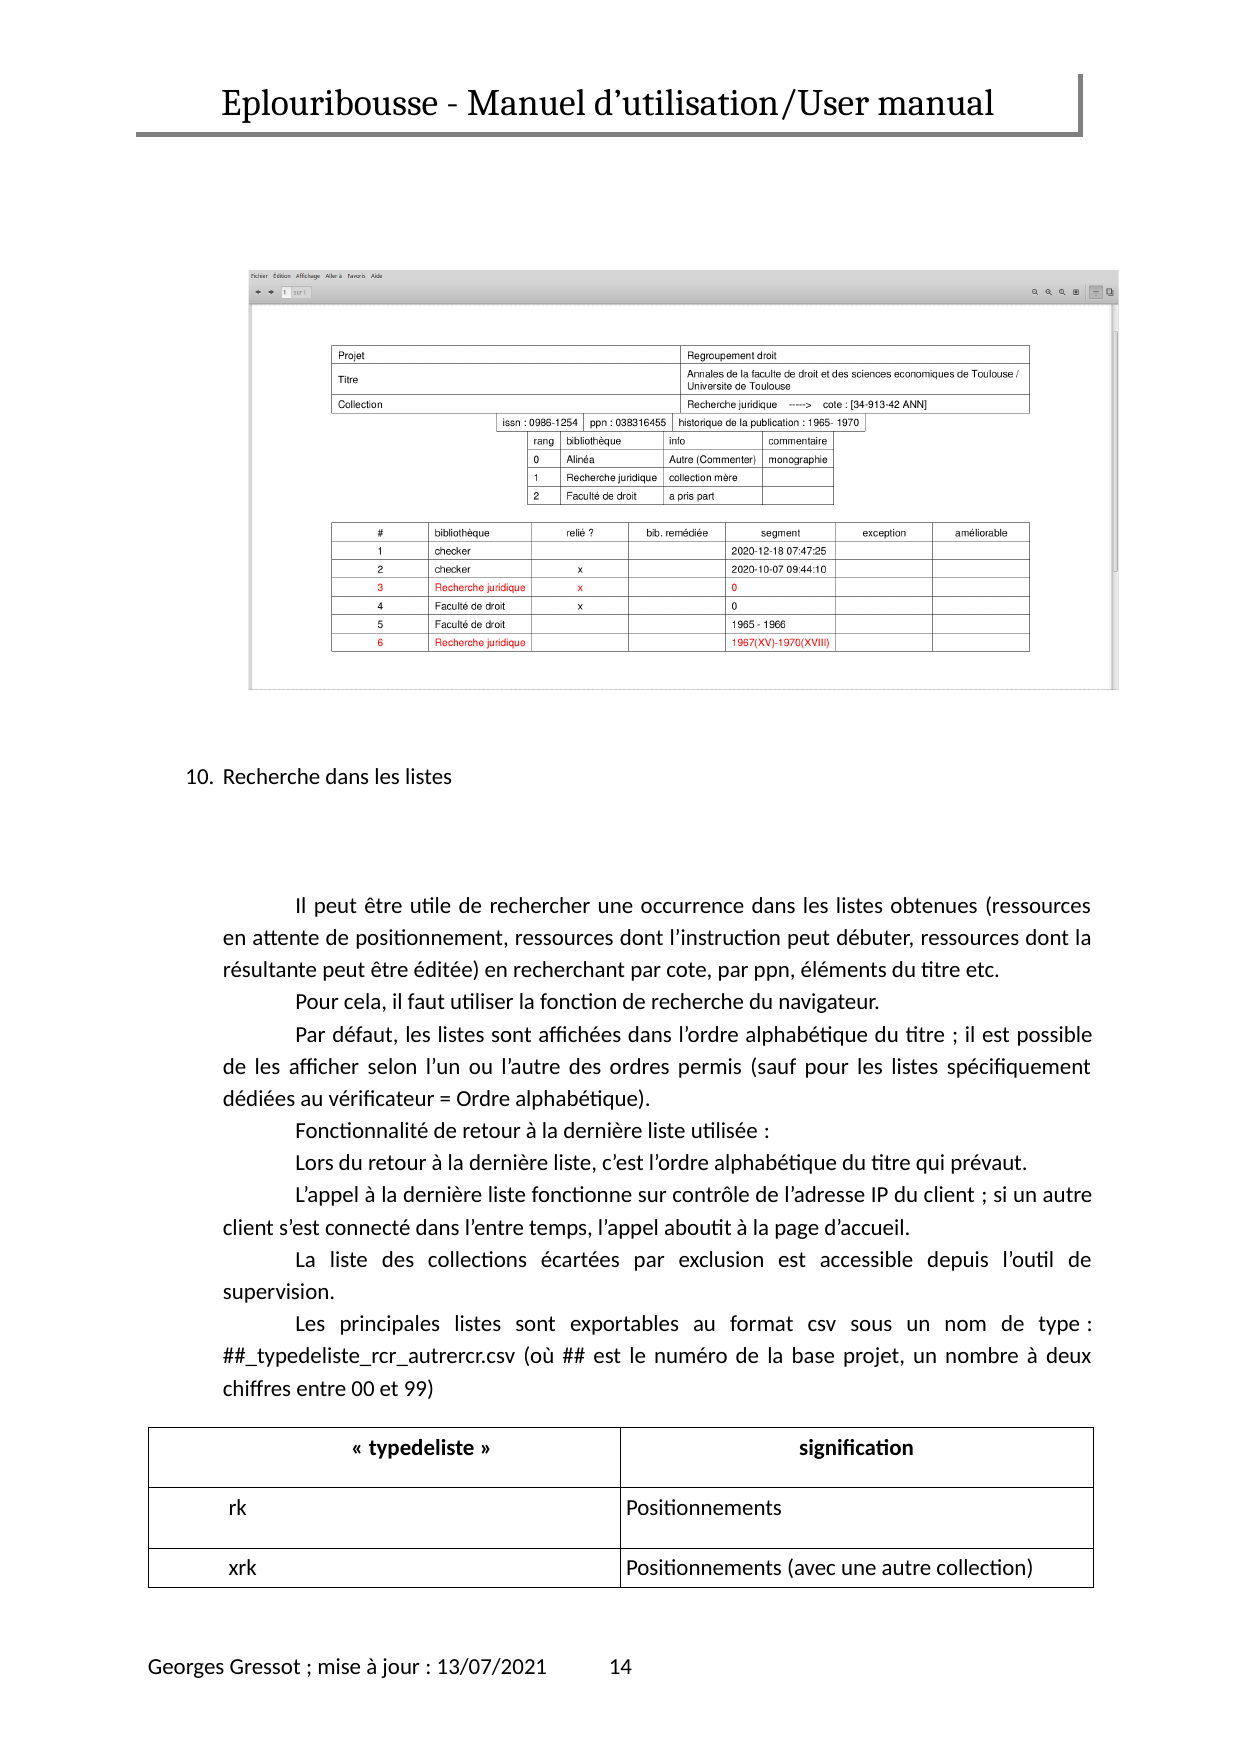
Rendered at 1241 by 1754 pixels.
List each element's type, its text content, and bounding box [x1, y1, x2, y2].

list Par défaut, les listes sont affichées dans l’ordre alphabétique du titre ; il est possible de les afficher selon l’un ou l’autre des ordres permis (sauf pour les listes spécifiquement dédiées au vérificateur = Ordre alphabétique). [223, 1020, 1093, 1112]
table_cell Positionnements (avec une autre collection) [621, 1549, 1093, 1587]
table_cell Positionnements [621, 1488, 1093, 1548]
table_header « typedeliste » [149, 1428, 620, 1487]
list Les principales listes sont exportables au format csv sous un nom de type : ##_typedeliste_rcr_autrercr.csv (où ## est le numéro de la base projet, un nombre à deux chiffres entre 00 et 99) [223, 1309, 1093, 1402]
list Fonctionnalité de retour à la dernière liste utilisée : [223, 1116, 1093, 1144]
list L’appel à la dernière liste fonctionne sur contrôle de l’adresse IP du client ; si un autre client s’est connecté dans l’entre temps, l’appel aboutit à la page d’accueil. [223, 1181, 1093, 1241]
picture [248, 270, 1119, 690]
list Il peut être utile de rechercher une occurrence dans les listes obtenues (ressources en attente de positionnement, ressources dont l’instruction peut débuter, ressources dont la résultante peut être éditée) en recherchant par cote, par ppn, éléments du titre etc. [223, 891, 1093, 983]
table_header signification [621, 1428, 1093, 1487]
table_cell xrk [149, 1549, 620, 1587]
list La liste des collections écartées par exclusion est accessible depuis l’outil de supervision. [223, 1245, 1093, 1305]
list Pour cela, il faut utiliser la fonction de recherche du navigateur. [223, 987, 1093, 1016]
list Lors du retour à la dernière liste, c’est l’ordre alphabétique du titre qui prévaut. [223, 1148, 1093, 1176]
list Recherche dans les listes [185, 762, 1093, 790]
table_cell rk [149, 1488, 620, 1548]
